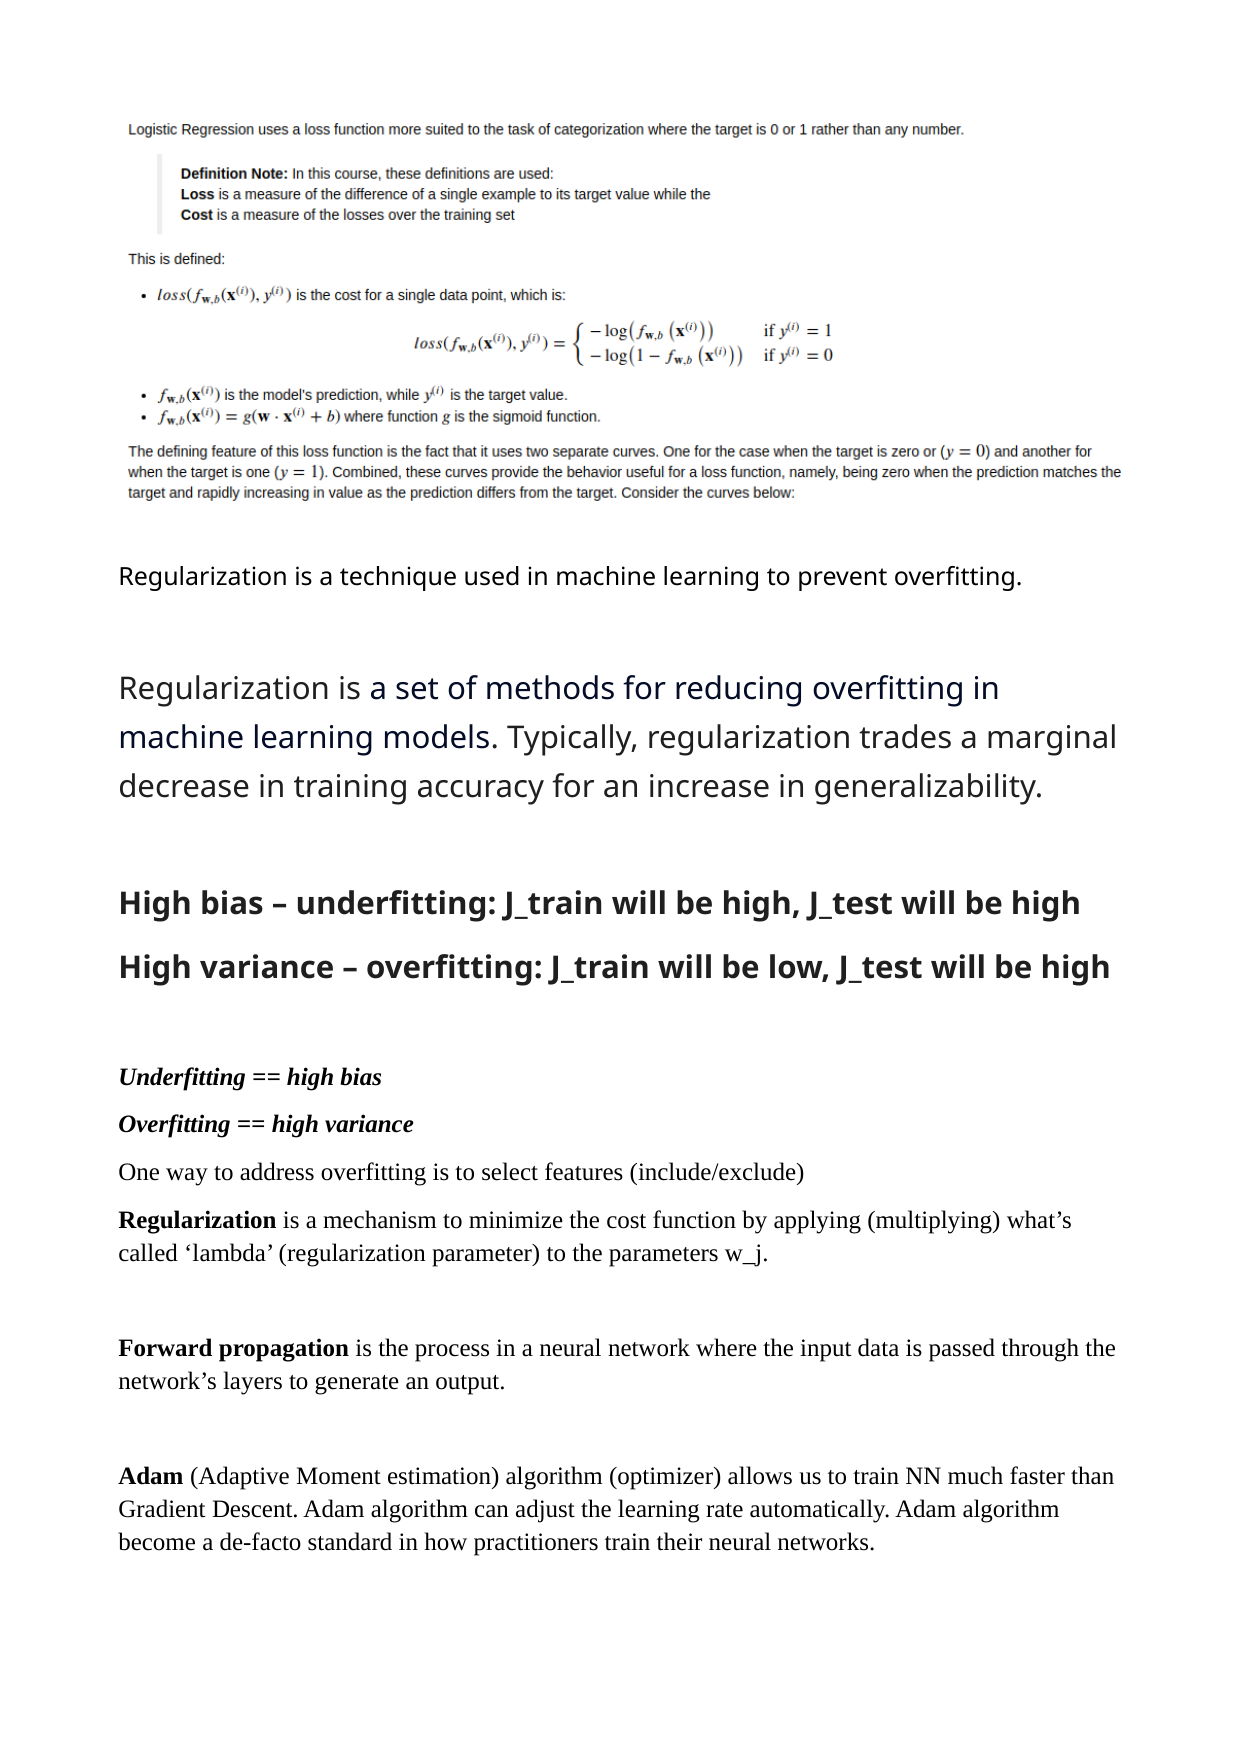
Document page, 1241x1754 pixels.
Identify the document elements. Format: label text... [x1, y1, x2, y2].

text Underfitting == high bias [118, 1062, 1122, 1091]
picture [118, 118, 1123, 507]
text Adam (Adaptive Moment estimation) algorithm (optimizer) allows us to train NN much faster than Gradient Descent. Adam algorithm can adjust the learning rate automatically. Adam algorithm become a de-facto standard in how practitioners train their neural networks. [118, 1461, 1122, 1556]
text Regularization is a mechanism to minimize the cost function by applying (multiplying) what’s called ‘lambda’ (regularization parameter) to the parameters w_j. [118, 1205, 1122, 1266]
text Forward propagation is the process in a neural network where the input data is passed through the network’s layers to generate an output. [118, 1333, 1122, 1395]
text Regularization is a technique used in machine learning to prevent overfitting. [118, 558, 1122, 592]
text One way to address overfitting is to select features (include/exclude) [118, 1157, 1122, 1186]
text Regularization is a set of methods for reducing overfitting in machine learning models. Typically, regularization trades a marginal decrease in training accuracy for an increase in generalizability. [118, 666, 1122, 806]
text Overfitting == high variance [118, 1109, 1122, 1138]
text High bias – underfitting: J_train will be high, J_test will be high [118, 881, 1122, 924]
text High variance – overfitting: J_train will be low, J_test will be high [118, 944, 1122, 987]
